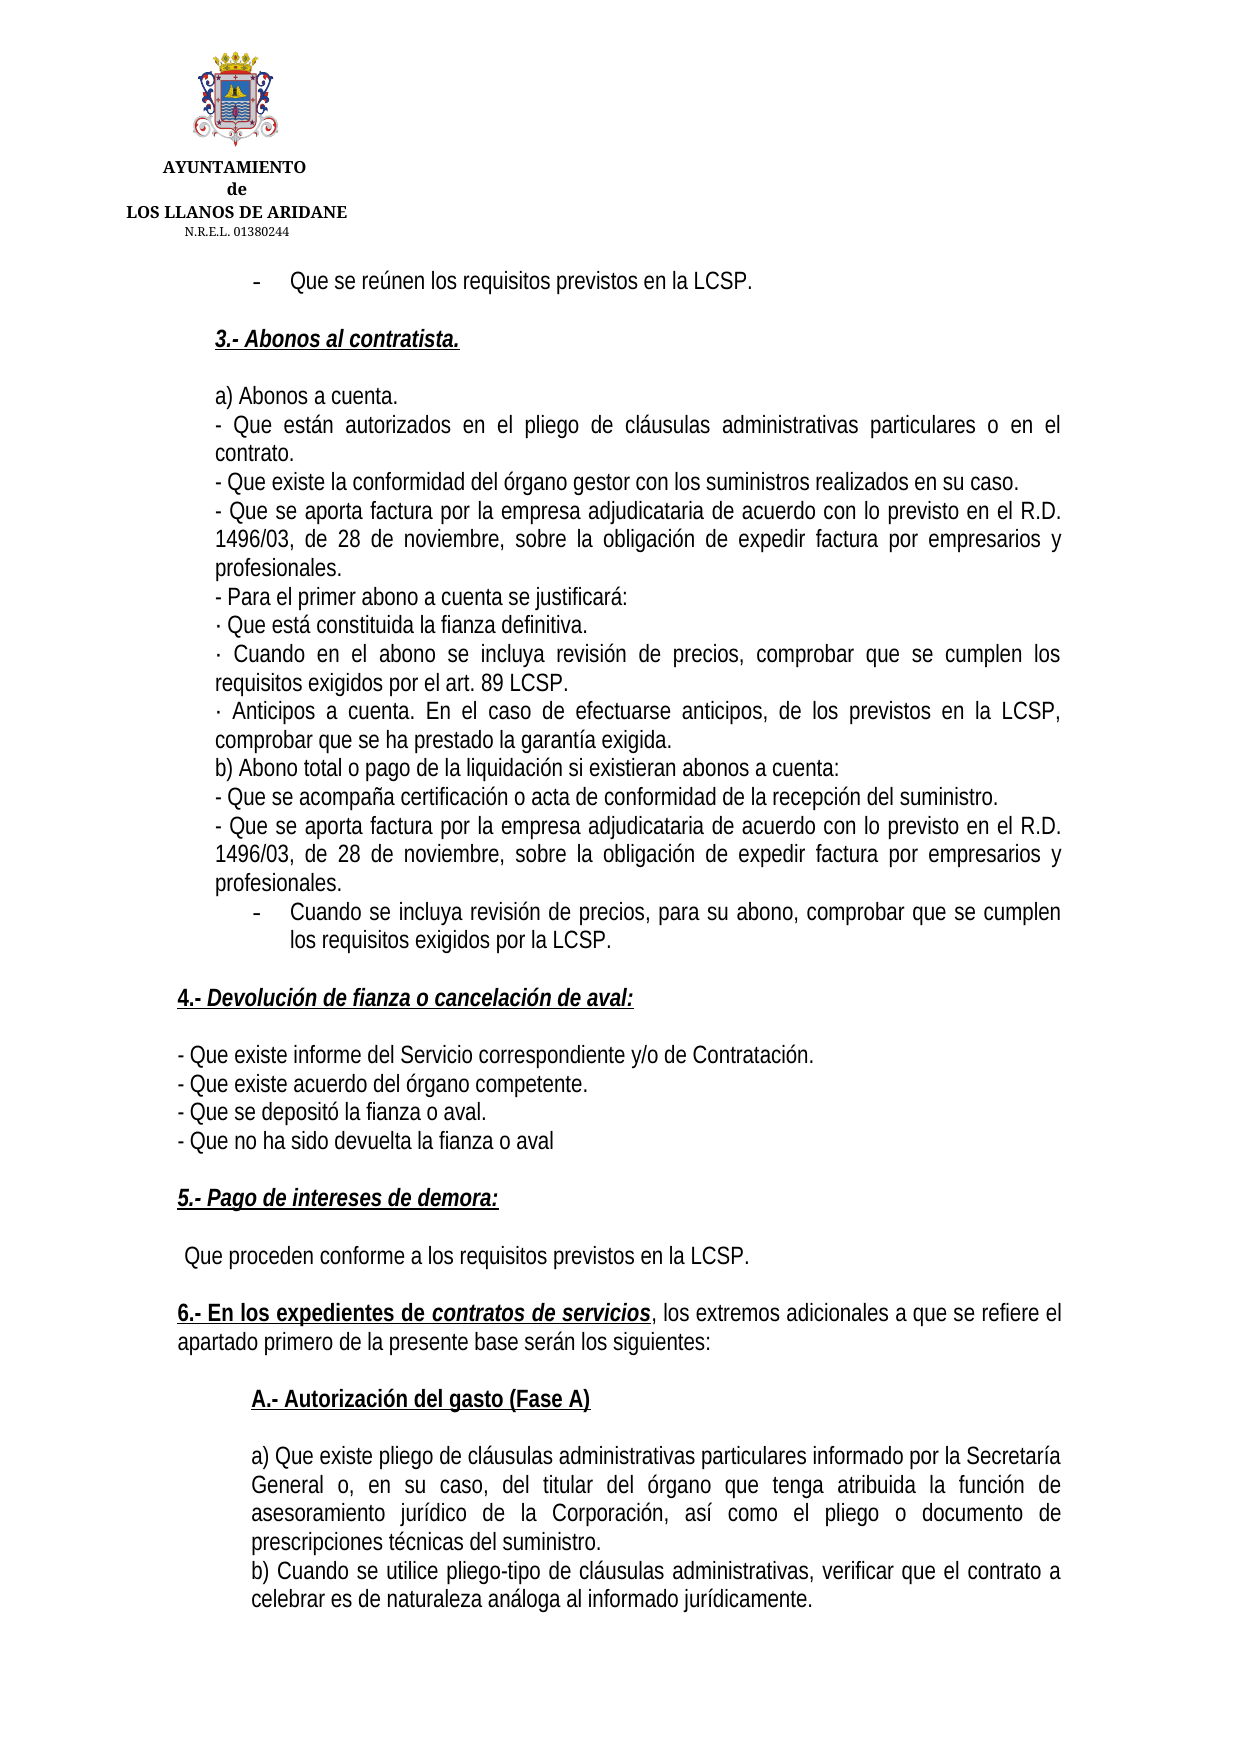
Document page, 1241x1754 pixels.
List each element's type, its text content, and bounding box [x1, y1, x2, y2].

text · Cuando en el abono se incluya revisión de precios, comprobar que se cumplen los requisitos exigidos por el art. 89 LCSP. [215, 639, 1063, 696]
text · Que está constituida la fianza definitiva. [215, 610, 1063, 639]
text - Para el primer abono a cuenta se justificará: [215, 582, 1063, 610]
text Que proceden conforme a los requisitos previstos en la LCSP. [184, 1241, 1063, 1269]
text - Que están autorizados en el pliego de cláusulas administrativas particulares o en el contrato. [215, 410, 1063, 467]
text 6.- En los expedientes de contratos de servicios, los extremos adicionales a que se refiere el apartado primero de la presente base serán los siguientes: [177, 1298, 1063, 1355]
text · Anticipos a cuenta. En el caso de efectuarse anticipos, de los previstos en la LCSP, comprobar que se ha prestado la garantía exigida. [215, 696, 1063, 753]
text 4.- Devolución de fianza o cancelación de aval: [177, 983, 1063, 1011]
text b) Cuando se utilice pliego-tipo de cláusulas administrativas, verificar que el contrato a celebrar es de naturaleza análoga al informado jurídicamente. [251, 1556, 1063, 1613]
text a) Que existe pliego de cláusulas administrativas particulares informado por la Secretaría General o, en su caso, del titular del órgano que tenga atribuida la función de asesoramiento jurídico de la Corporación, así como el pliego o documento de prescripciones técnicas del suministro. [251, 1441, 1063, 1556]
text - Que existe acuerdo del órgano competente. [177, 1069, 1063, 1097]
text - Que existe informe del Servicio correspondiente y/o de Contratación. [177, 1040, 1063, 1069]
text - Que se depositó la fianza o aval. [177, 1097, 1063, 1126]
text - Que no ha sido devuelta la fianza o aval [177, 1126, 1063, 1155]
text A.- Autorización del gasto (Fase A) [177, 1384, 1063, 1412]
text 5.- Pago de intereses de demora: [177, 1183, 1063, 1212]
text - Que se aporta factura por la empresa adjudicataria de acuerdo con lo previsto en el R.D. 1496/03, de 28 de noviembre, sobre la obligación de expedir factura por empresarios y profesionales. [215, 811, 1063, 897]
text 3.- Abonos al contratista. [177, 324, 1063, 352]
text - Que se acompaña certificación o acta de conformidad de la recepción del suministro. [215, 782, 1063, 811]
text - Que se aporta factura por la empresa adjudicataria de acuerdo con lo previsto en el R.D. 1496/03, de 28 de noviembre, sobre la obligación de expedir factura por empresarios y profesionales. [215, 496, 1063, 582]
text b) Abono total o pago de la liquidación si existieran abonos a cuenta: [215, 753, 1063, 782]
text - Que existe la conformidad del órgano gestor con los suministros realizados en su caso. [215, 467, 1063, 496]
list Cuando se incluya revisión de precios, para su abono, comprobar que se cumplen los requisitos exigidos por la LCSP. [252, 897, 1063, 954]
list Que se reúnen los requisitos previstos en la LCSP. [252, 266, 1063, 295]
text a) Abonos a cuenta. [215, 381, 1063, 410]
